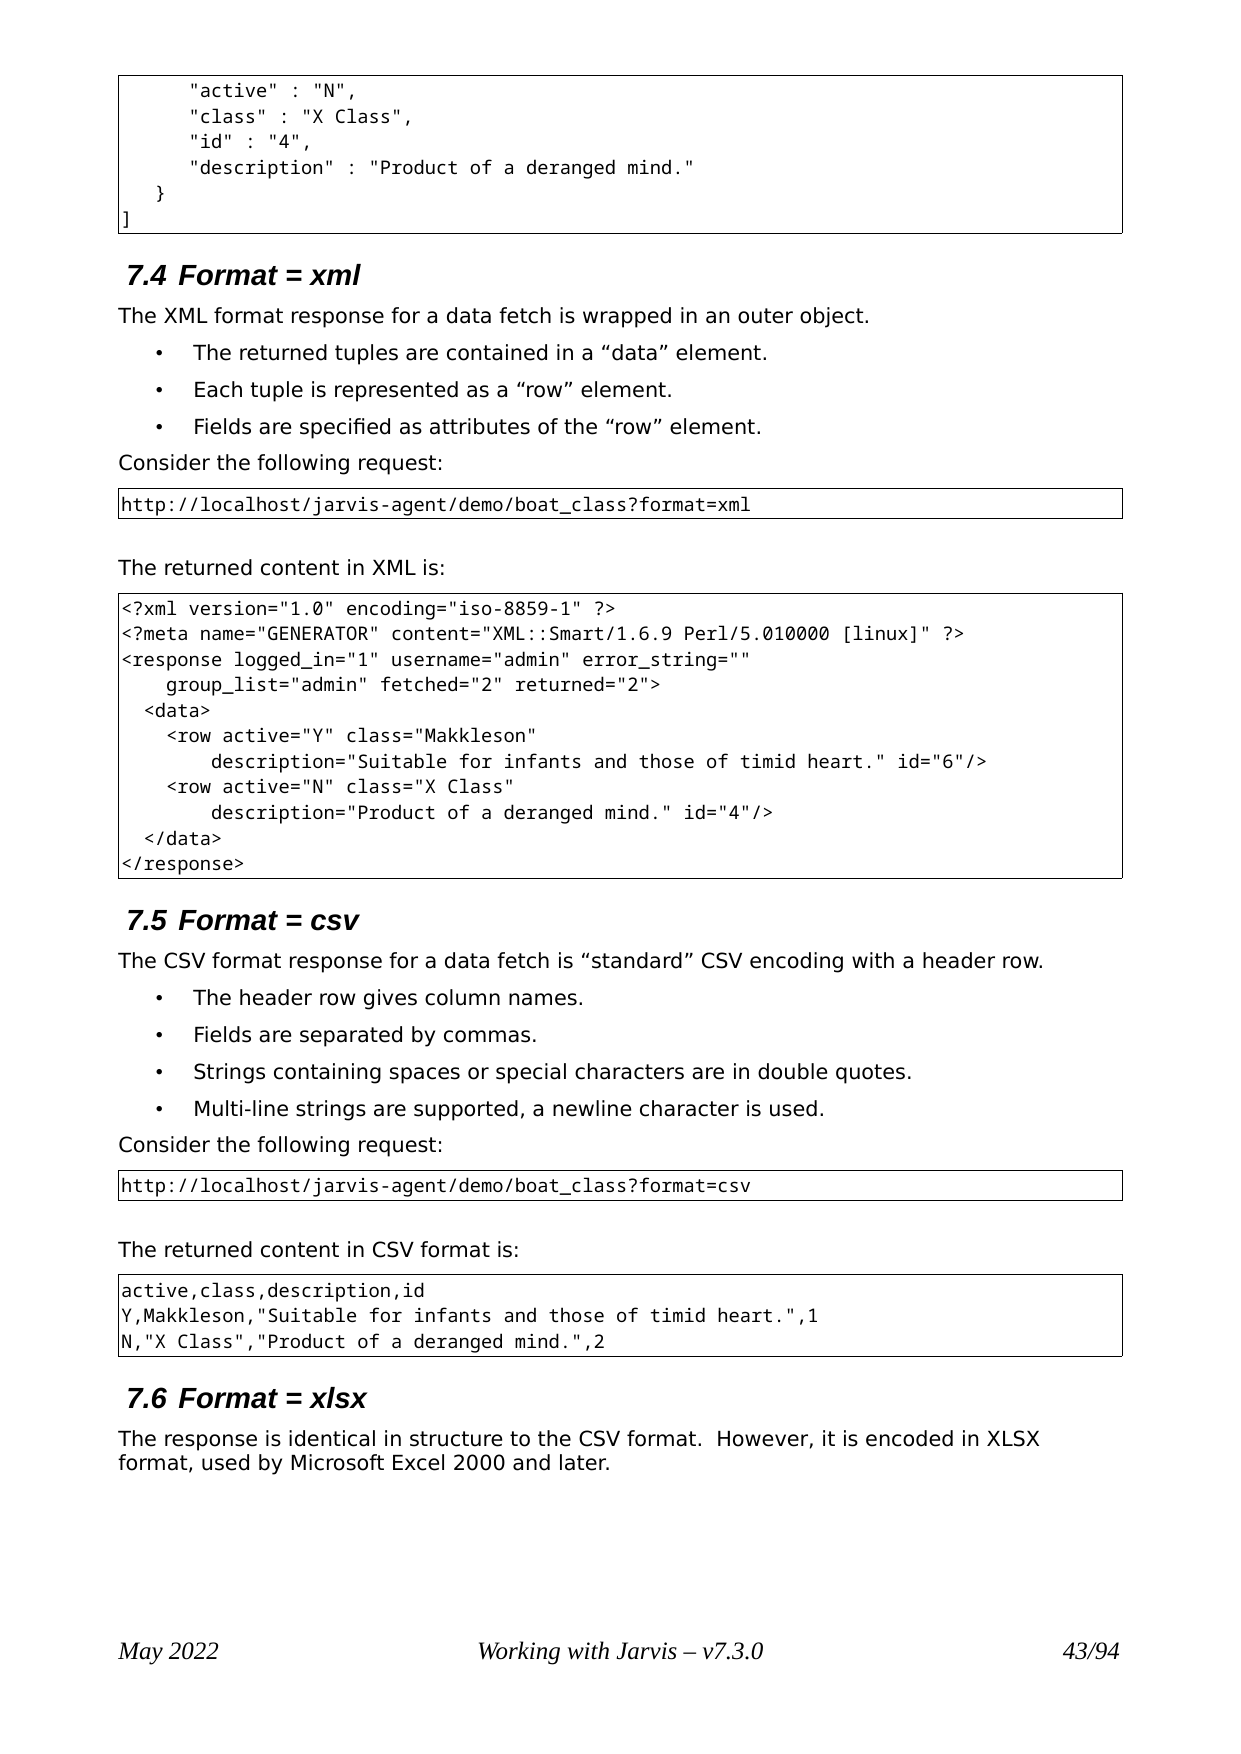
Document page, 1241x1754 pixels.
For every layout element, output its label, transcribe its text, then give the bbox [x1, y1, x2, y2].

list Each tuple is represented as a “row” element. [156, 378, 1122, 402]
text Y,Makkleson,"Suitable for infants and those of timid heart.",1 [119, 1300, 1122, 1325]
text The response is identical in structure to the CSV format. However, it is encoded in XLSX format, used by Microsoft Excel 2000 and later. [118, 1427, 1122, 1476]
text </response> [119, 848, 1122, 878]
text The returned content in XML is: [118, 556, 1122, 580]
text The CSV format response for a data fetch is “standard” CSV encoding with a header row. [118, 949, 1122, 974]
text </data> [119, 822, 1122, 848]
text description="Suitable for infants and those of timid heart." id="6"/> [119, 746, 1122, 771]
text "id" : "4", [119, 126, 1122, 152]
text <response logged_in="1" username="admin" error_string="" [119, 643, 1122, 669]
text <?meta name="GENERATOR" content="XML::Smart/1.6.9 Perl/5.010000 [linux]" ?> [119, 618, 1122, 643]
list The header row gives column names. [156, 986, 1122, 1011]
text <row active="Y" class="Makkleson" [119, 720, 1122, 746]
text ] [119, 203, 1122, 233]
text The returned content in CSV format is: [118, 1238, 1122, 1262]
text Consider the following request: [118, 451, 1122, 476]
text N,"X Class","Product of a deranged mind.",2 [119, 1325, 1122, 1356]
list The returned tuples are contained in a “data” element. [156, 341, 1122, 365]
text active,class,description,id [119, 1275, 1122, 1300]
text "description" : "Product of a deranged mind." [119, 152, 1122, 177]
text <data> [119, 694, 1122, 720]
subtitle Format = xml [118, 258, 1122, 292]
list Fields are separated by commas. [156, 1023, 1122, 1047]
text "active" : "N", [119, 76, 1122, 101]
list Strings containing spaces or special characters are in double quotes. [156, 1060, 1122, 1084]
text group_list="admin" fetched="2" returned="2"> [119, 669, 1122, 694]
text } [119, 177, 1122, 203]
text The XML format response for a data fetch is wrapped in an outer object. [118, 304, 1122, 329]
text "class" : "X Class", [119, 101, 1122, 126]
text http://localhost/jarvis-agent/demo/boat_class?format=xml [119, 489, 1122, 518]
text Consider the following request: [118, 1133, 1122, 1158]
list Multi-line strings are supported, a newline character is used. [156, 1097, 1122, 1121]
subtitle Format = csv [118, 903, 1122, 937]
list Fields are specified as attributes of the “row” element. [156, 415, 1122, 439]
text description="Product of a deranged mind." id="4"/> [119, 797, 1122, 822]
text http://localhost/jarvis-agent/demo/boat_class?format=csv [119, 1171, 1122, 1200]
text <?xml version="1.0" encoding="iso-8859-1" ?> [119, 594, 1122, 618]
subtitle Format = xlsx [118, 1381, 1122, 1415]
text <row active="N" class="X Class" [119, 771, 1122, 797]
